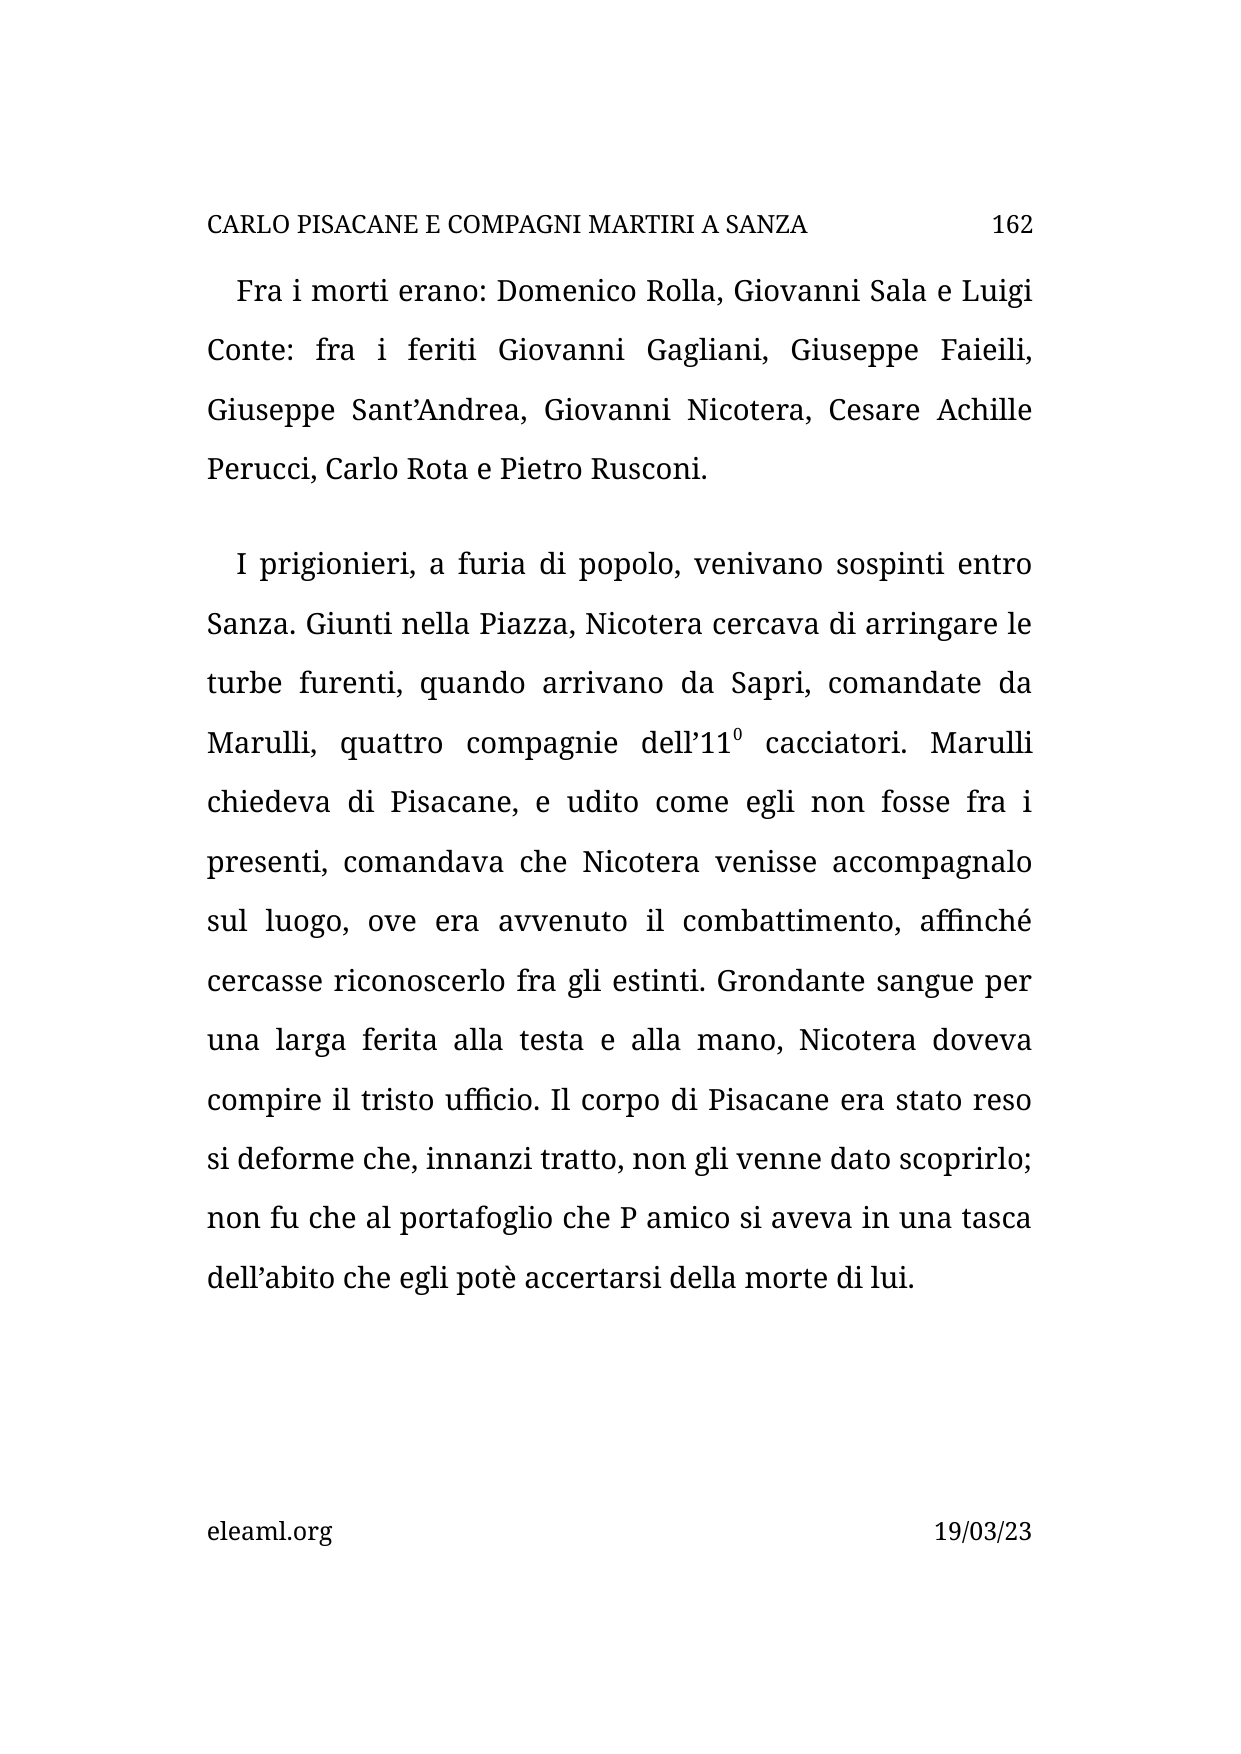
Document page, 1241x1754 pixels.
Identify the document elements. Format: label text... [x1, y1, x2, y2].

text I prigionieri, a furia di popolo, venivano sospinti entro Sanza. Giunti nella Piazza, Nicotera cercava di arringare le turbe furenti, quando arrivano da Sapri, comandate da Marulli, quattro compagnie dell’110 cacciatori. Marulli chiedeva di Pisacane, e udito come egli non fosse fra i presenti, comandava che Nicotera venisse accompagnalo sul luogo, ove era avvenuto il combattimento, affinché cercasse riconoscerlo fra gli estinti. Grondante sangue per una larga ferita alla testa e alla mano, Nicotera doveva compire il tristo ufficio. Il corpo di Pisacane era stato reso si deforme che, innanzi tratto, non gli venne dato scoprirlo; non fu che al portafoglio che P amico si aveva in una tasca dell’abito che egli potè accertarsi della morte di lui. [207, 543, 1033, 1297]
text Fra i morti erano: Domenico Rolla, Giovanni Sala e Luigi Conte: fra i feriti Giovanni Gagliani, Giuseppe Faieili, Giuseppe Sant’Andrea, Giovanni Nicotera, Cesare Achille Perucci, Carlo Rota e Pietro Rusconi. [207, 270, 1033, 488]
